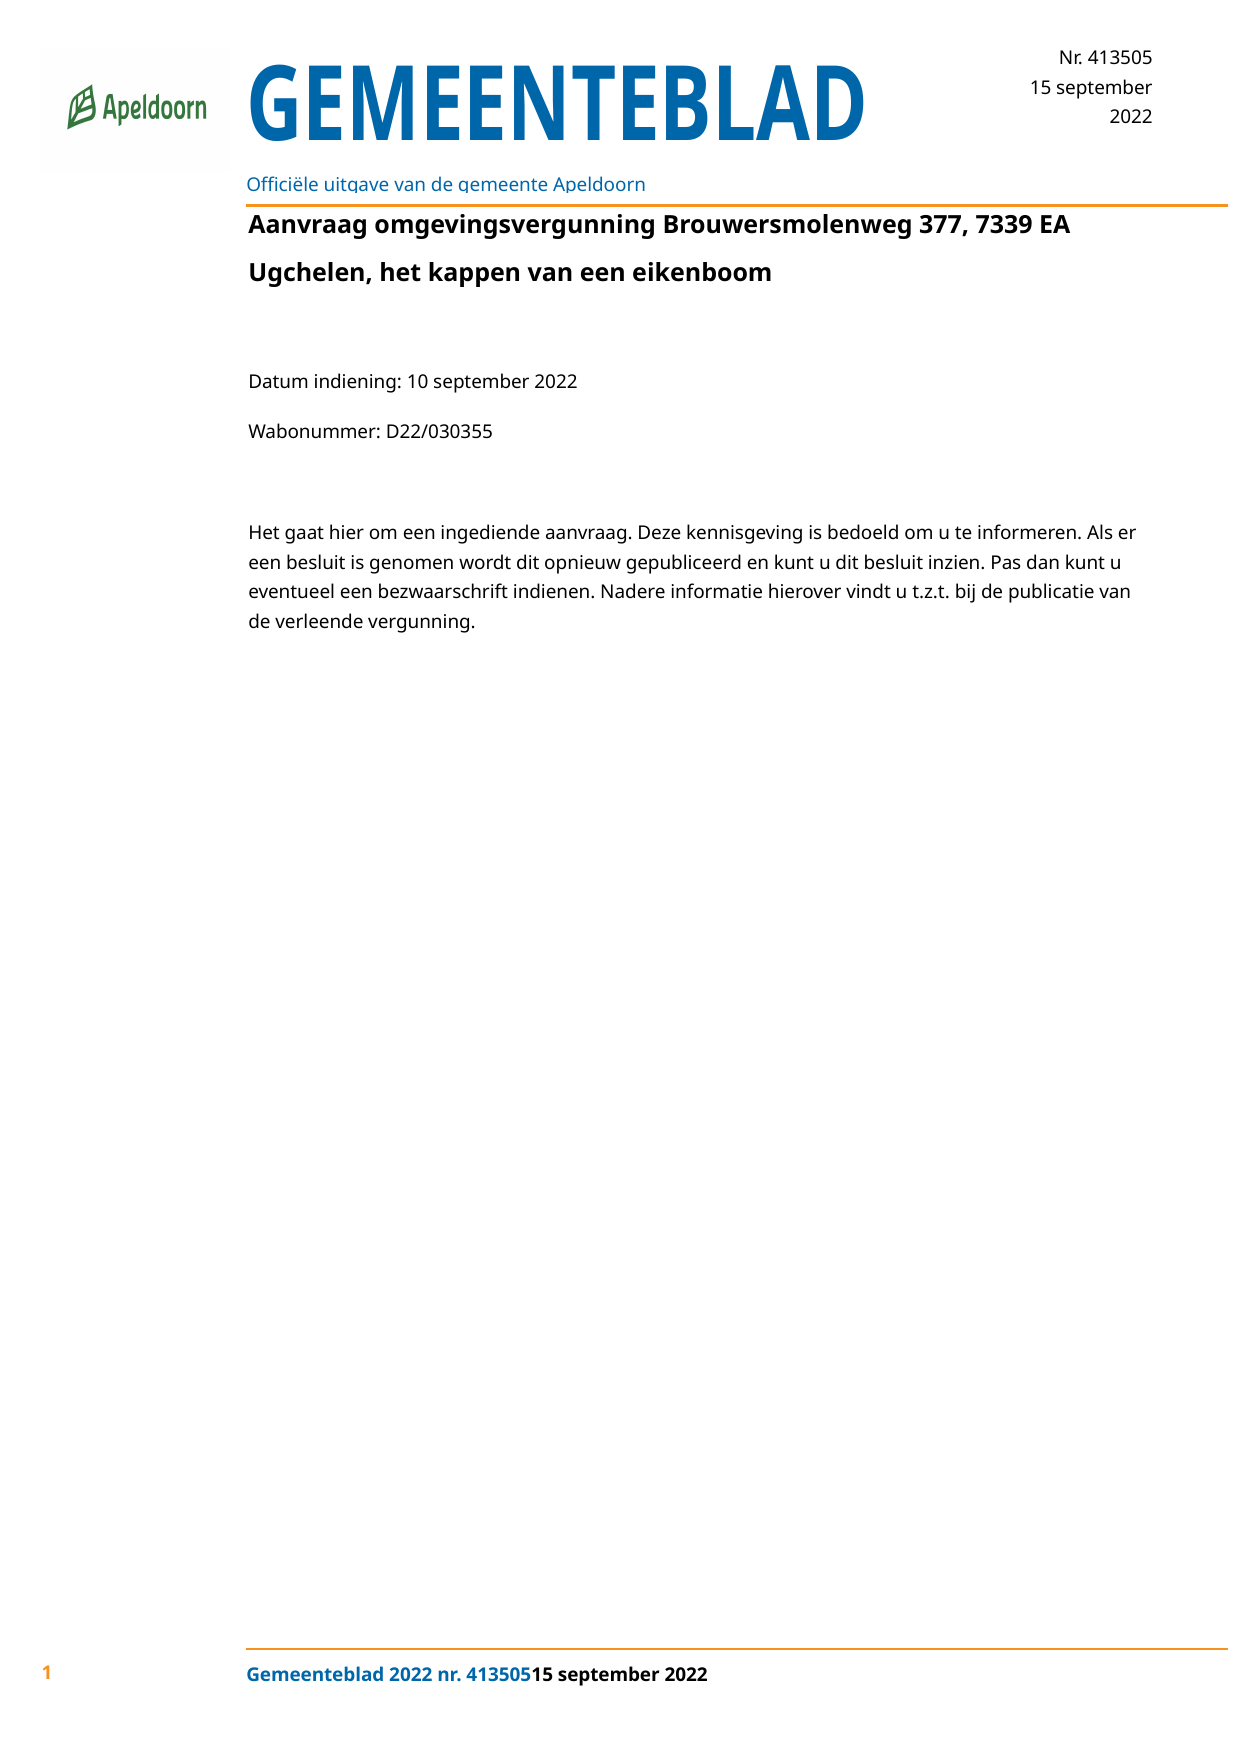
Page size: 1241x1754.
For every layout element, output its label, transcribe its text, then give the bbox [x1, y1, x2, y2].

text Het gaat hier om een ingediende aanvraag. Deze kennisgeving is bedoeld om u te informeren. Als er een besluit is genomen wordt dit opnieuw gepubliceerd en kunt u dit besluit inzien. Pas dan kunt u eventueel een bezwaarschrift indienen. Nadere informatie hierover vindt u t.z.t. bij de publicatie van de verleende vergunning. [248, 519, 1152, 634]
picture [41, 47, 231, 172]
text Wabonummer: D22/030355 [248, 419, 1152, 444]
text Datum indiening: 10 september 2022 [248, 368, 1152, 394]
text Aanvraag omgevingsvergunning Brouwersmolenweg 377, 7339 EA Ugchelen, het kappen van een eikenboom [248, 207, 1152, 288]
